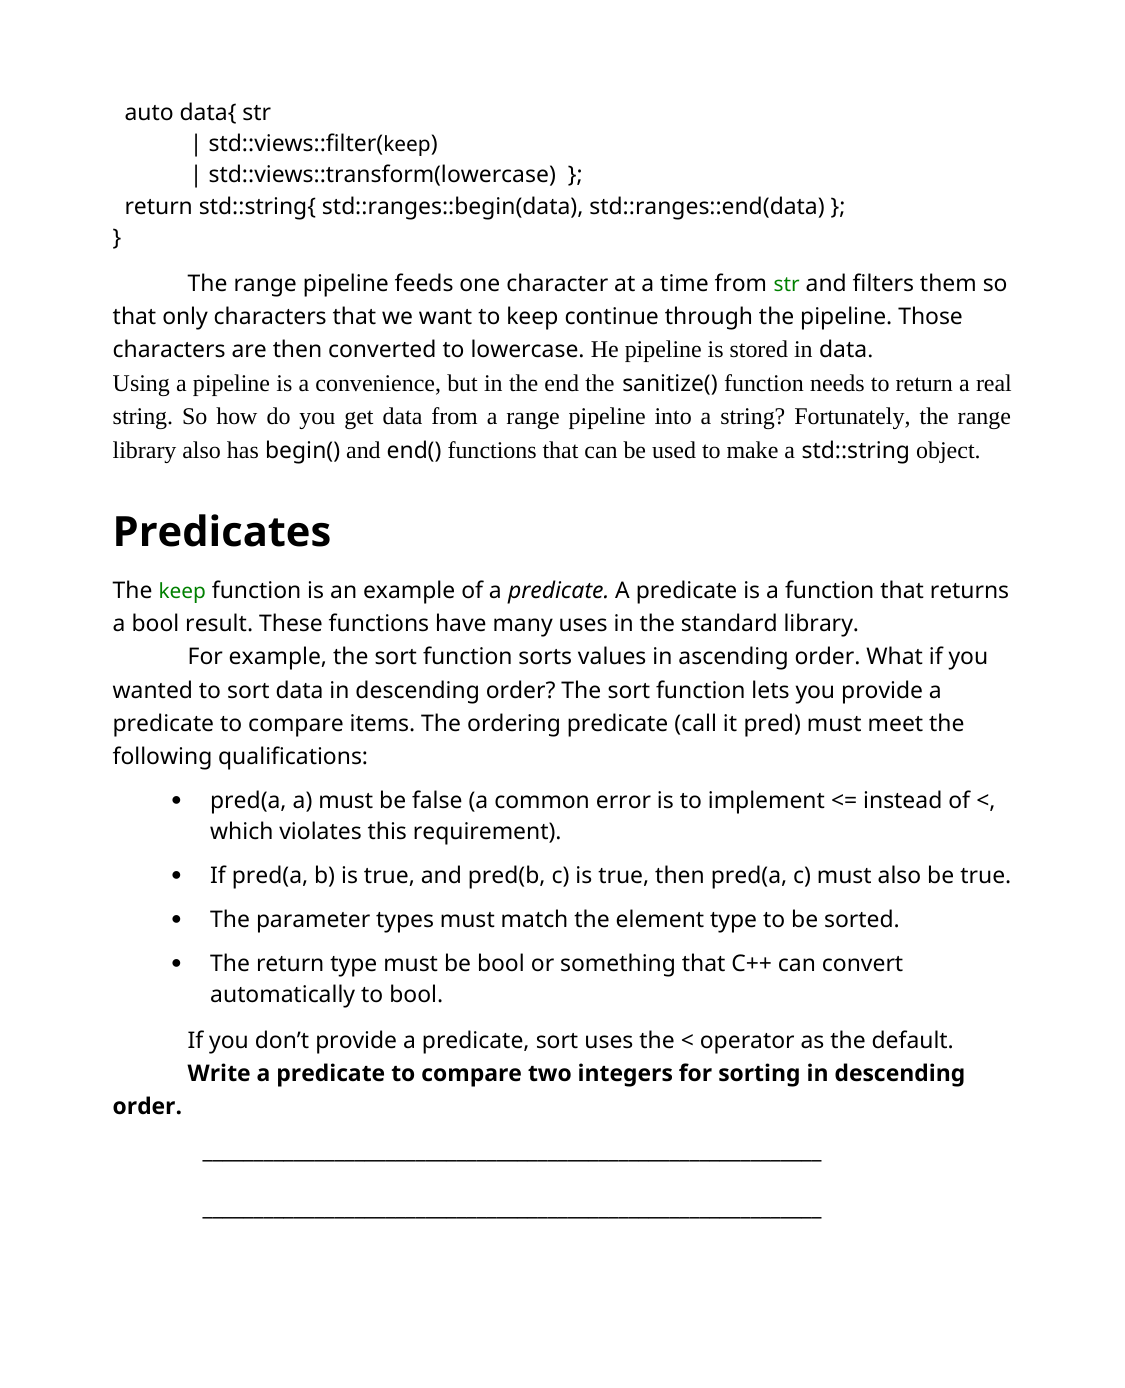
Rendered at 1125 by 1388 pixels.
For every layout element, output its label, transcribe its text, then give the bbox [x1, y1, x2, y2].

text The keep function is an example of a predicate. A predicate is a function that returns a bool result. These functions have many uses in the standard library. [112, 571, 1012, 638]
text auto data{ str [112, 96, 1012, 127]
list The return type must be bool or something that C++ can convert automatically to bool. [172, 946, 1012, 1009]
list _____________________________________________________________ [202, 1191, 1012, 1222]
text | std::views::filter(keep) [112, 127, 1012, 158]
text Using a pipeline is a convenience, but in the end the sanitize() function needs to return a real string. So how do you get data from a range pipeline into a string? Fortunately, the range library also has begin() and end() functions that can be used to make a std::string object. [112, 365, 1012, 465]
list pred(a, a) must be false (a common error is to implement <= instead of <, which violates this requirement). [172, 784, 1012, 846]
text Write a predicate to compare two integers for sorting in descending order. [112, 1055, 1012, 1121]
subtitle Predicates [112, 502, 1012, 559]
text } [112, 221, 1012, 252]
text | std::views::transform(lowercase) }; [112, 158, 1012, 190]
list _____________________________________________________________ [202, 1134, 1012, 1165]
text The range pipeline feeds one character at a time from str and filters them so that only characters that we want to keep continue through the pipeline. Those characters are then converted to lowercase. He pipeline is stored in data. [112, 265, 1012, 365]
text return std::string{ std::ranges::begin(data), std::ranges::end(data) }; [112, 190, 1012, 221]
text For example, the sort function sorts values in ascending order. What if you wanted to sort data in descending order? The sort function lets you provide a predicate to compare items. The ordering predicate (call it pred) must meet the following qualifications: [112, 638, 1012, 771]
list If pred(a, b) is true, and pred(b, c) is true, then pred(a, c) must also be true. [172, 859, 1012, 890]
list The parameter types must match the element type to be sorted. [172, 903, 1012, 934]
text If you don’t provide a predicate, sort uses the < operator as the default. [112, 1021, 1012, 1055]
